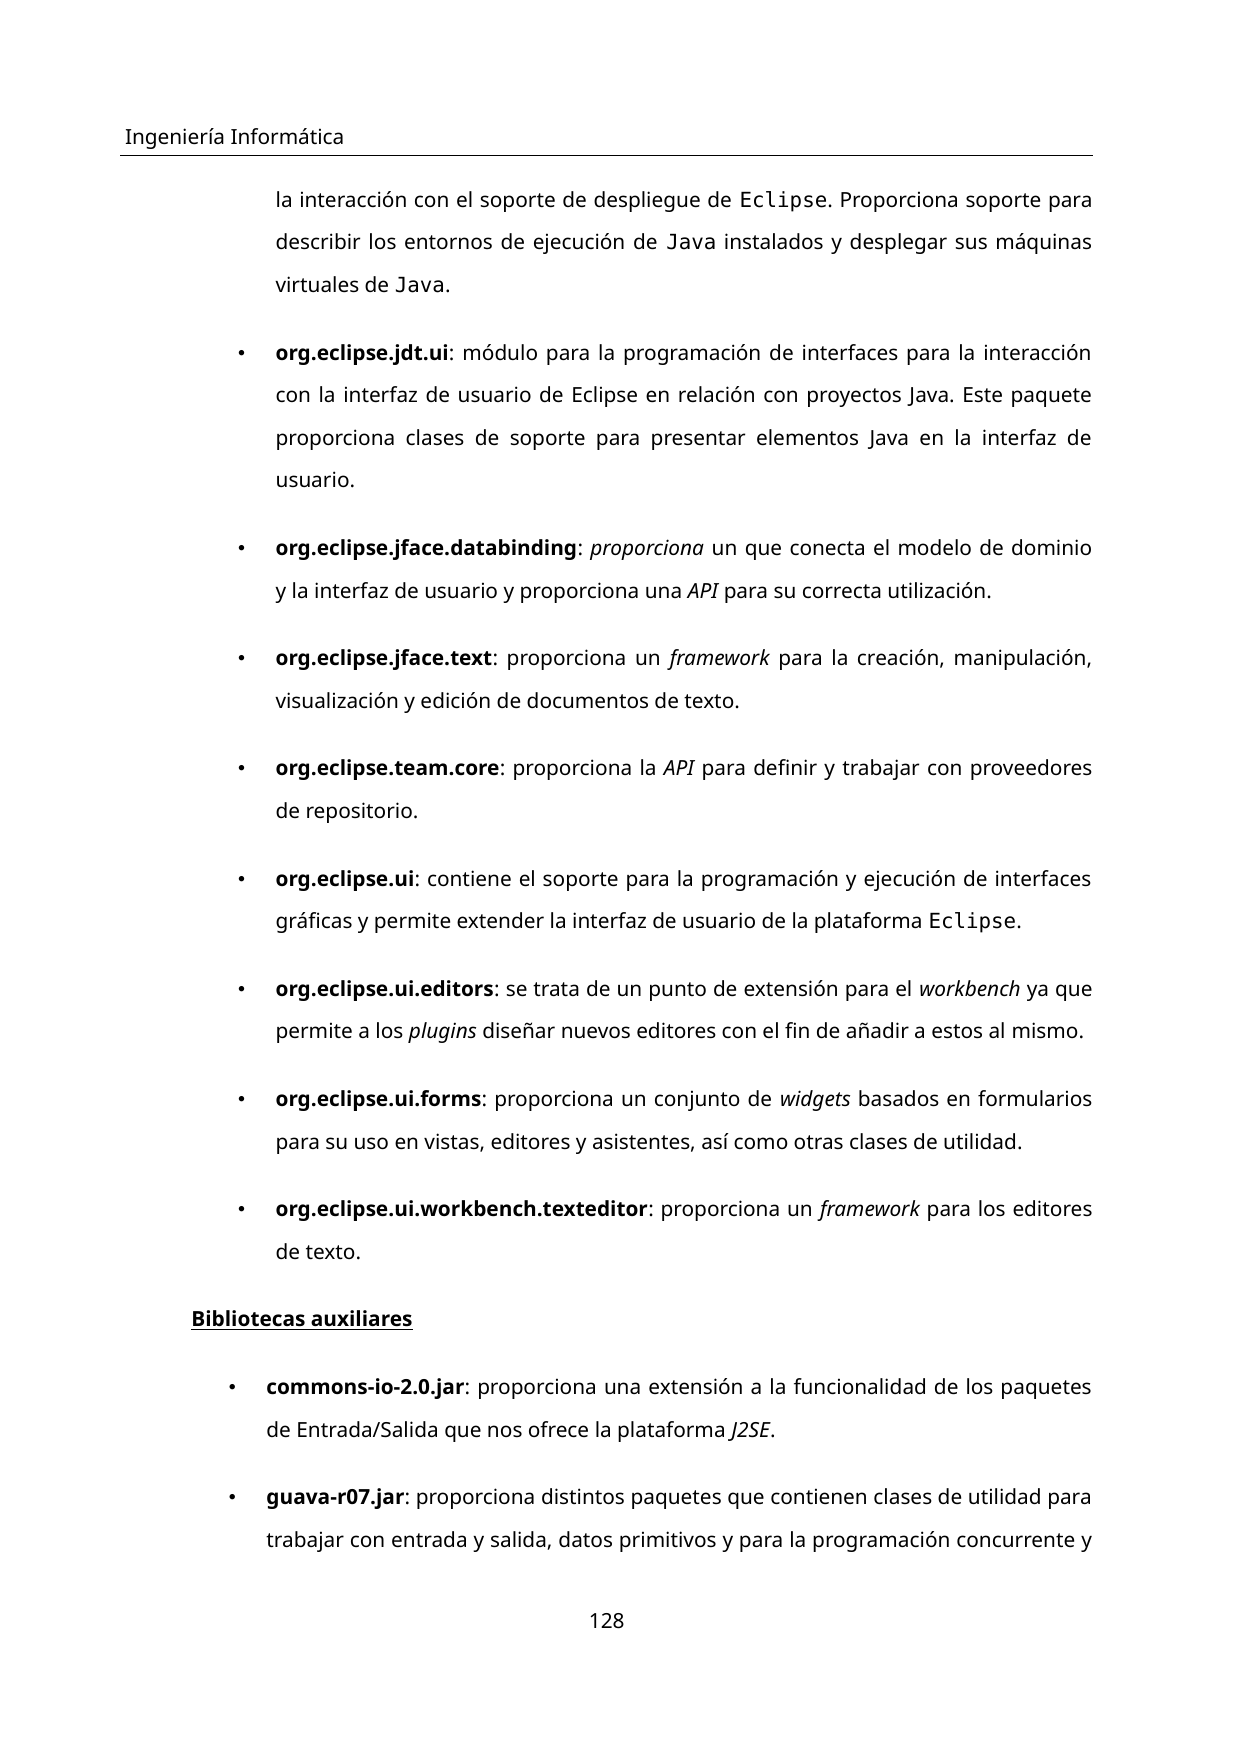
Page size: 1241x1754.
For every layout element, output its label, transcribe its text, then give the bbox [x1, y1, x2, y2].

list guava-r07.jar: proporciona distintos paquetes que contienen clases de utilidad para trabajar con entrada y salida, datos primitivos y para la programación concurrente y [229, 1482, 1093, 1553]
list org.eclipse.jdt.ui: módulo para la programación de interfaces para la interacción con la interfaz de usuario de Eclipse en relación con proyectos Java. Este paquete proporciona clases de soporte para presentar elementos Java en la interfaz de usuario. [238, 338, 1093, 494]
list commons-io-2.0.jar: proporciona una extensión a la funcionalidad de los paquetes de Entrada/Salida que nos ofrece la plataforma J2SE. [229, 1372, 1093, 1443]
list org.eclipse.ui.editors: se trata de un punto de extensión para el workbench ya que permite a los plugins diseñar nuevos editores con el fin de añadir a estos al mismo. [238, 974, 1093, 1045]
list org.eclipse.team.core: proporciona la API para definir y trabajar con proveedores de repositorio. [238, 753, 1093, 824]
list org.eclipse.ui.forms: proporciona un conjunto de widgets basados en formularios para su uso en vistas, editores y asistentes, así como otras clases de utilidad. [238, 1084, 1093, 1155]
text Bibliotecas auxiliares [120, 1304, 1093, 1333]
list org.eclipse.jface.text: proporciona un framework para la creación, manipulación, visualización y edición de documentos de texto. [238, 643, 1093, 714]
list org.eclipse.jface.databinding: proporciona un que conecta el modelo de dominio y la interfaz de usuario y proporciona una API para su correcta utilización. [238, 533, 1093, 604]
list org.eclipse.ui: contiene el soporte para la programación y ejecución de interfaces gráficas y permite extender la interfaz de usuario de la plataforma Eclipse. [238, 864, 1093, 935]
list la interacción con el soporte de despliegue de Eclipse. Proporciona soporte para describir los entornos de ejecución de Java instalados y desplegar sus máquinas virtuales de Java. [238, 185, 1093, 298]
list org.eclipse.ui.workbench.texteditor: proporciona un framework para los editores de texto. [238, 1194, 1093, 1265]
